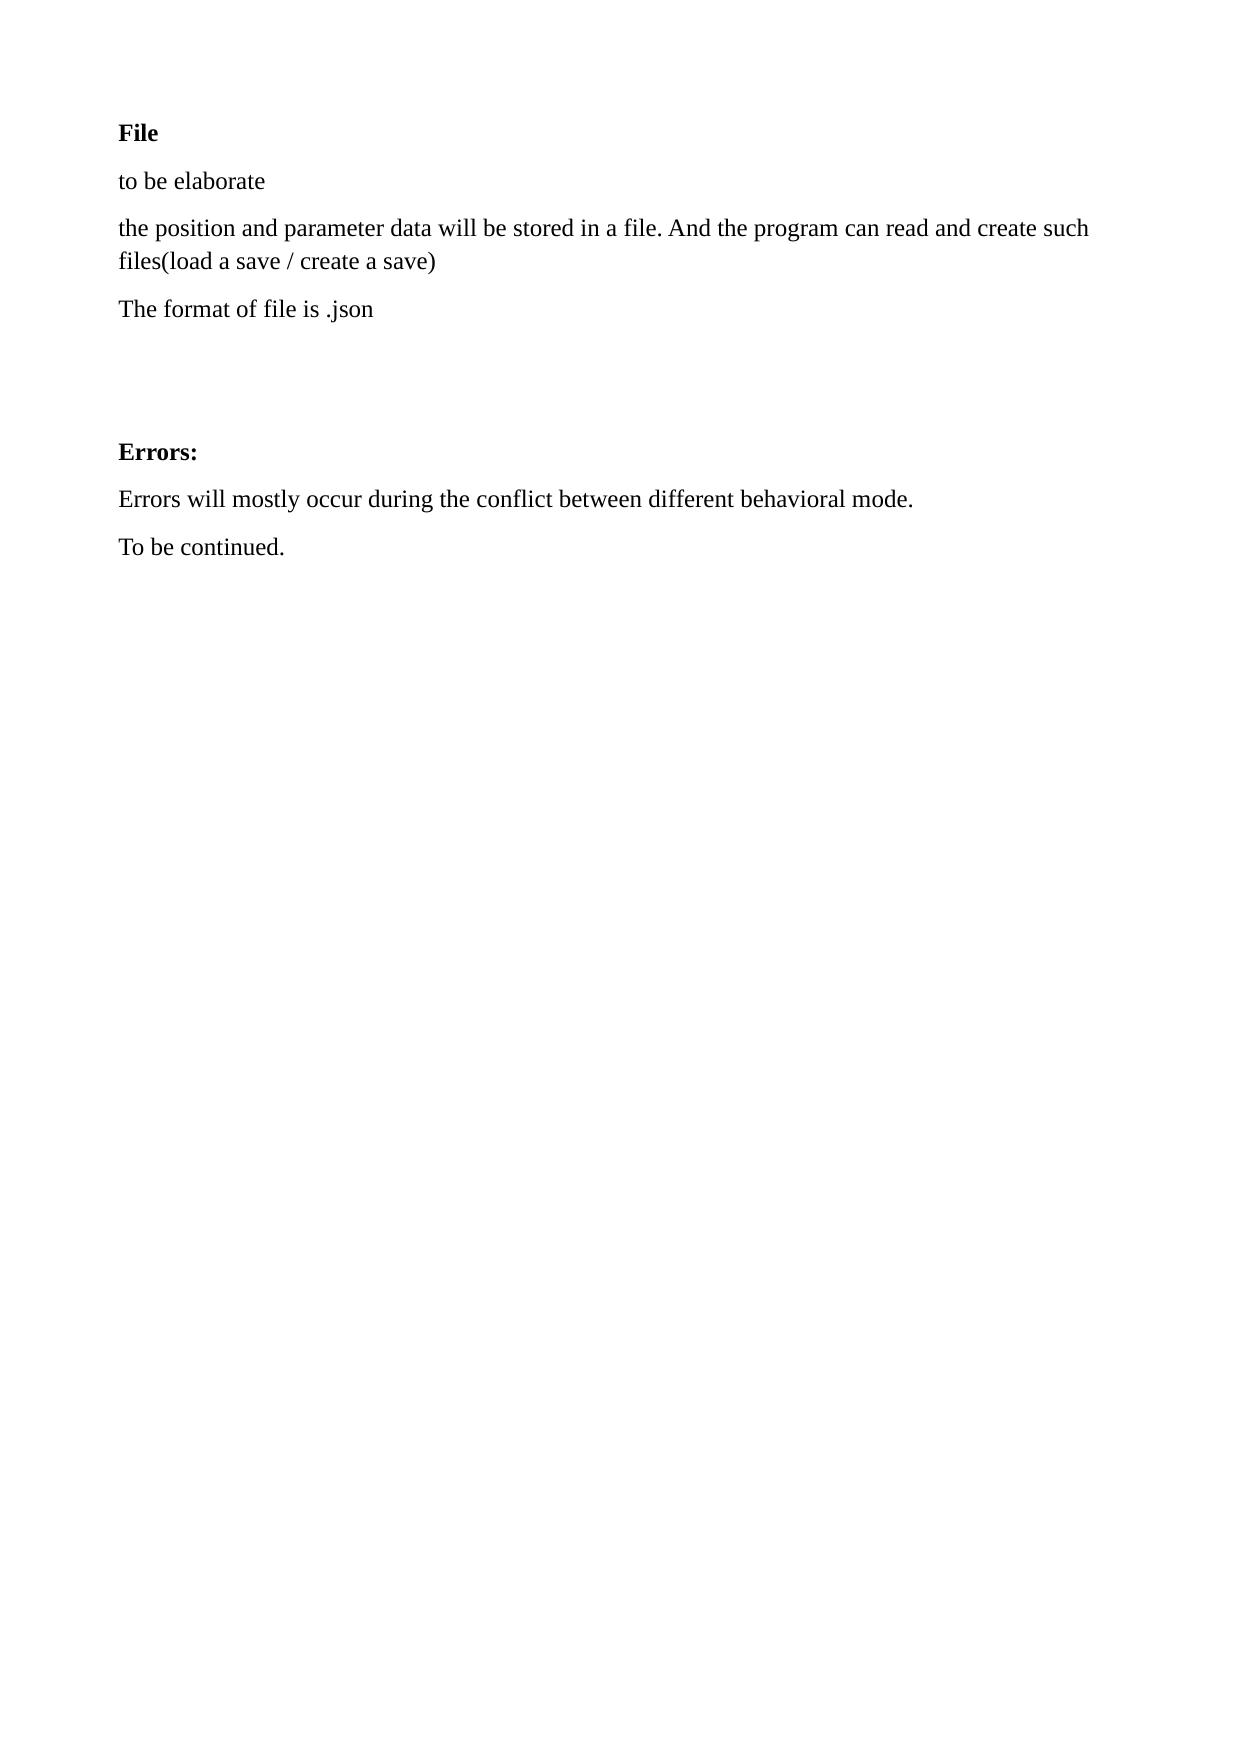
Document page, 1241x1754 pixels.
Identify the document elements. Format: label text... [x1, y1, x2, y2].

text Errors: [118, 437, 1122, 466]
text To be continued. [118, 532, 1122, 561]
text The format of file is .json [118, 294, 1122, 323]
text File [118, 118, 1122, 147]
text the position and parameter data will be stored in a file. And the program can read and create such files(load a save / create a save) [118, 213, 1122, 275]
text Errors will mostly occur during the conflict between different behavioral mode. [118, 484, 1122, 513]
text to be elaborate [118, 166, 1122, 194]
